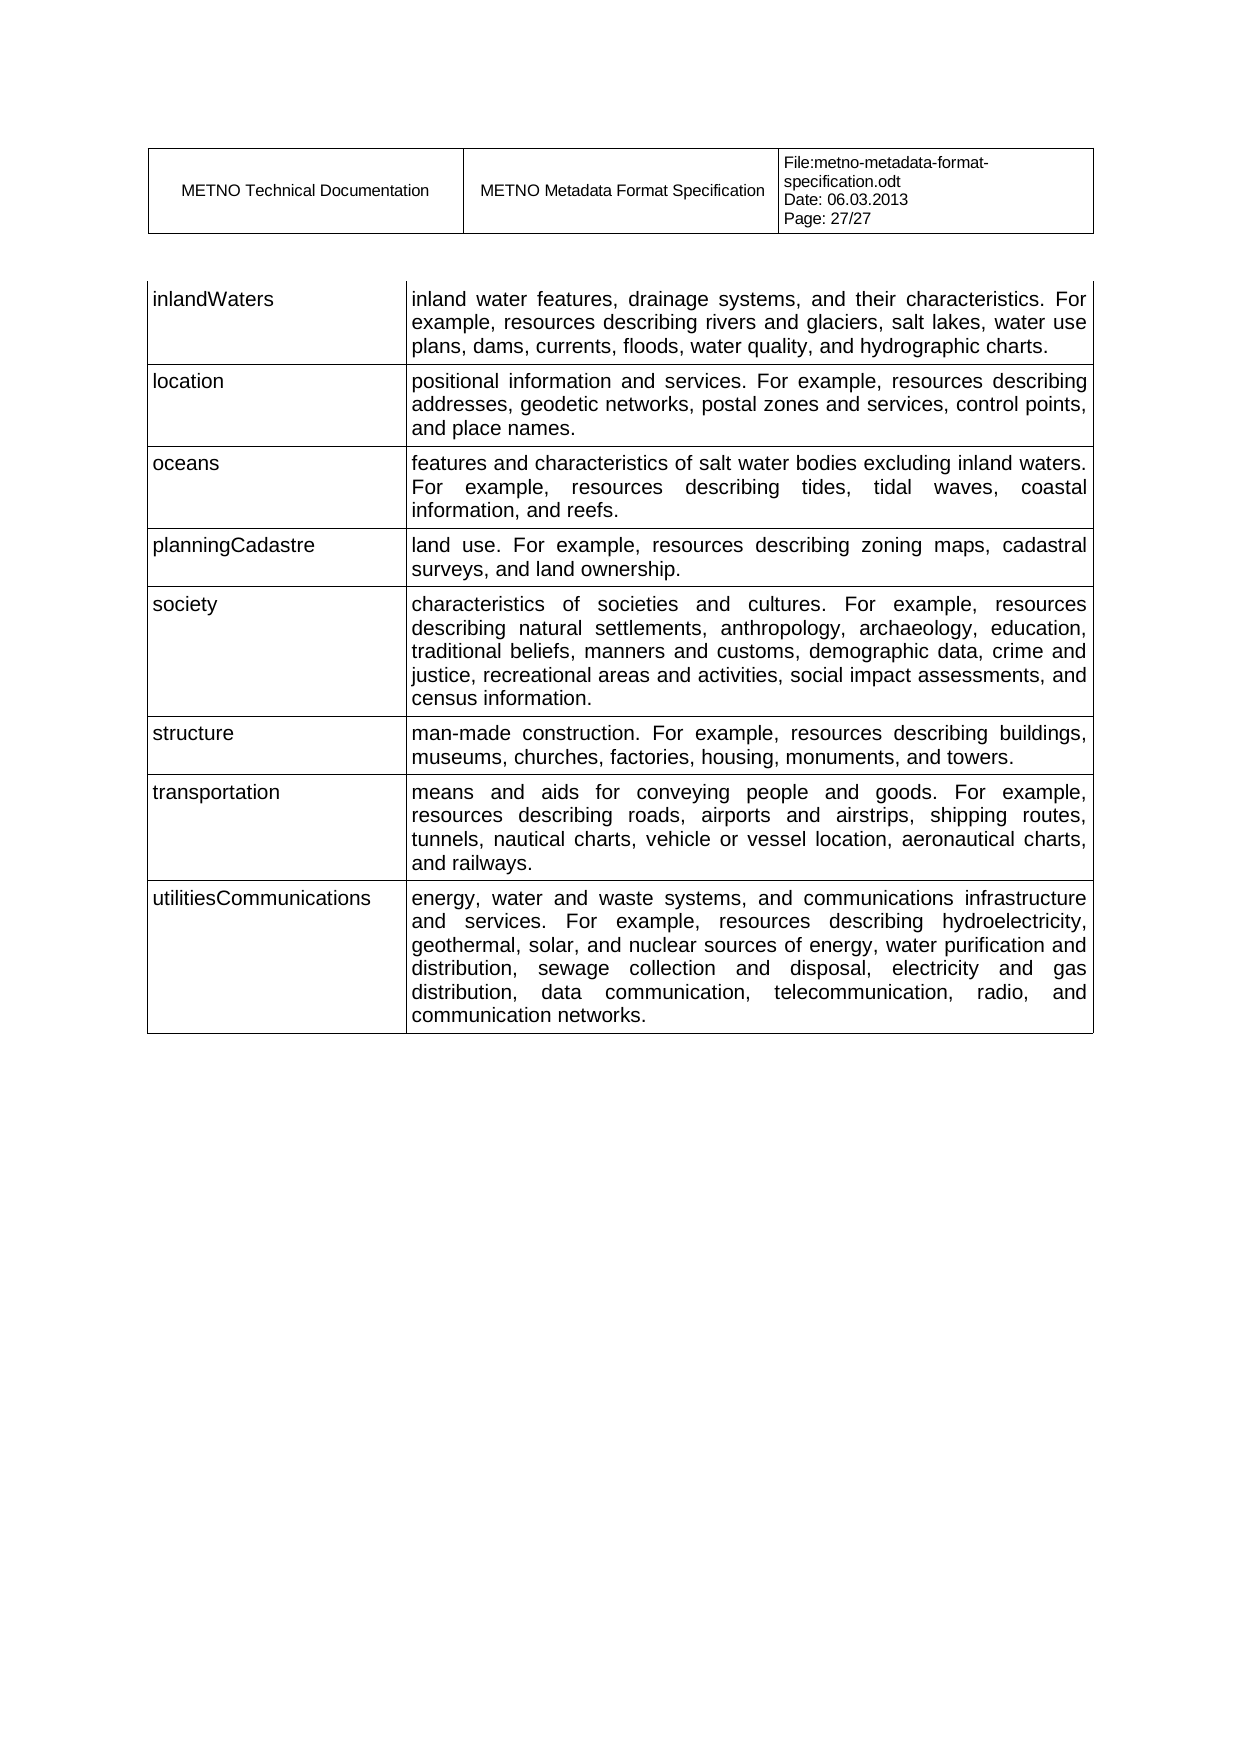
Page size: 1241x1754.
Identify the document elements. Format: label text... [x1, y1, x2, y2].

table_cell land use. For example, resources describing zoning maps, cadastral surveys, and land ownership. [407, 529, 1093, 586]
table_cell structure [148, 717, 406, 774]
table_cell society [148, 587, 406, 716]
table_cell features and characteristics of salt water bodies excluding inland waters. For example, resources describing tides, tidal waves, coastal information, and reefs. [407, 447, 1093, 528]
table_cell positional information and services. For example, resources describing addresses, geodetic networks, postal zones and services, control points, and place names. [407, 365, 1093, 446]
table_cell utilitiesCommunications [148, 881, 406, 1033]
table_cell oceans [148, 447, 406, 528]
table_cell man-made construction. For example, resources describing buildings, museums, churches, factories, housing, monuments, and towers. [407, 717, 1093, 774]
table_cell energy, water and waste systems, and communications infrastructure and services. For example, resources describing hydroelectricity, geothermal, solar, and nuclear sources of energy, water purification and distribution, sewage collection and disposal, electricity and gas distribution, data communication, telecommunication, radio, and communication networks. [407, 881, 1093, 1033]
table_cell transportation [148, 775, 406, 880]
table_cell planningCadastre [148, 529, 406, 586]
table_cell inlandWaters [148, 281, 406, 364]
table_cell means and aids for conveying people and goods. For example, resources describing roads, airports and airstrips, shipping routes, tunnels, nautical charts, vehicle or vessel location, aeronautical charts, and railways. [407, 775, 1093, 880]
table_cell inland water features, drainage systems, and their characteristics. For example, resources describing rivers and glaciers, salt lakes, water use plans, dams, currents, floods, water quality, and hydrographic charts. [407, 281, 1093, 364]
table_cell location [148, 365, 406, 446]
table_cell characteristics of societies and cultures. For example, resources describing natural settlements, anthropology, archaeology, education, traditional beliefs, manners and customs, demographic data, crime and justice, recreational areas and activities, social impact assessments, and census information. [407, 587, 1093, 716]
